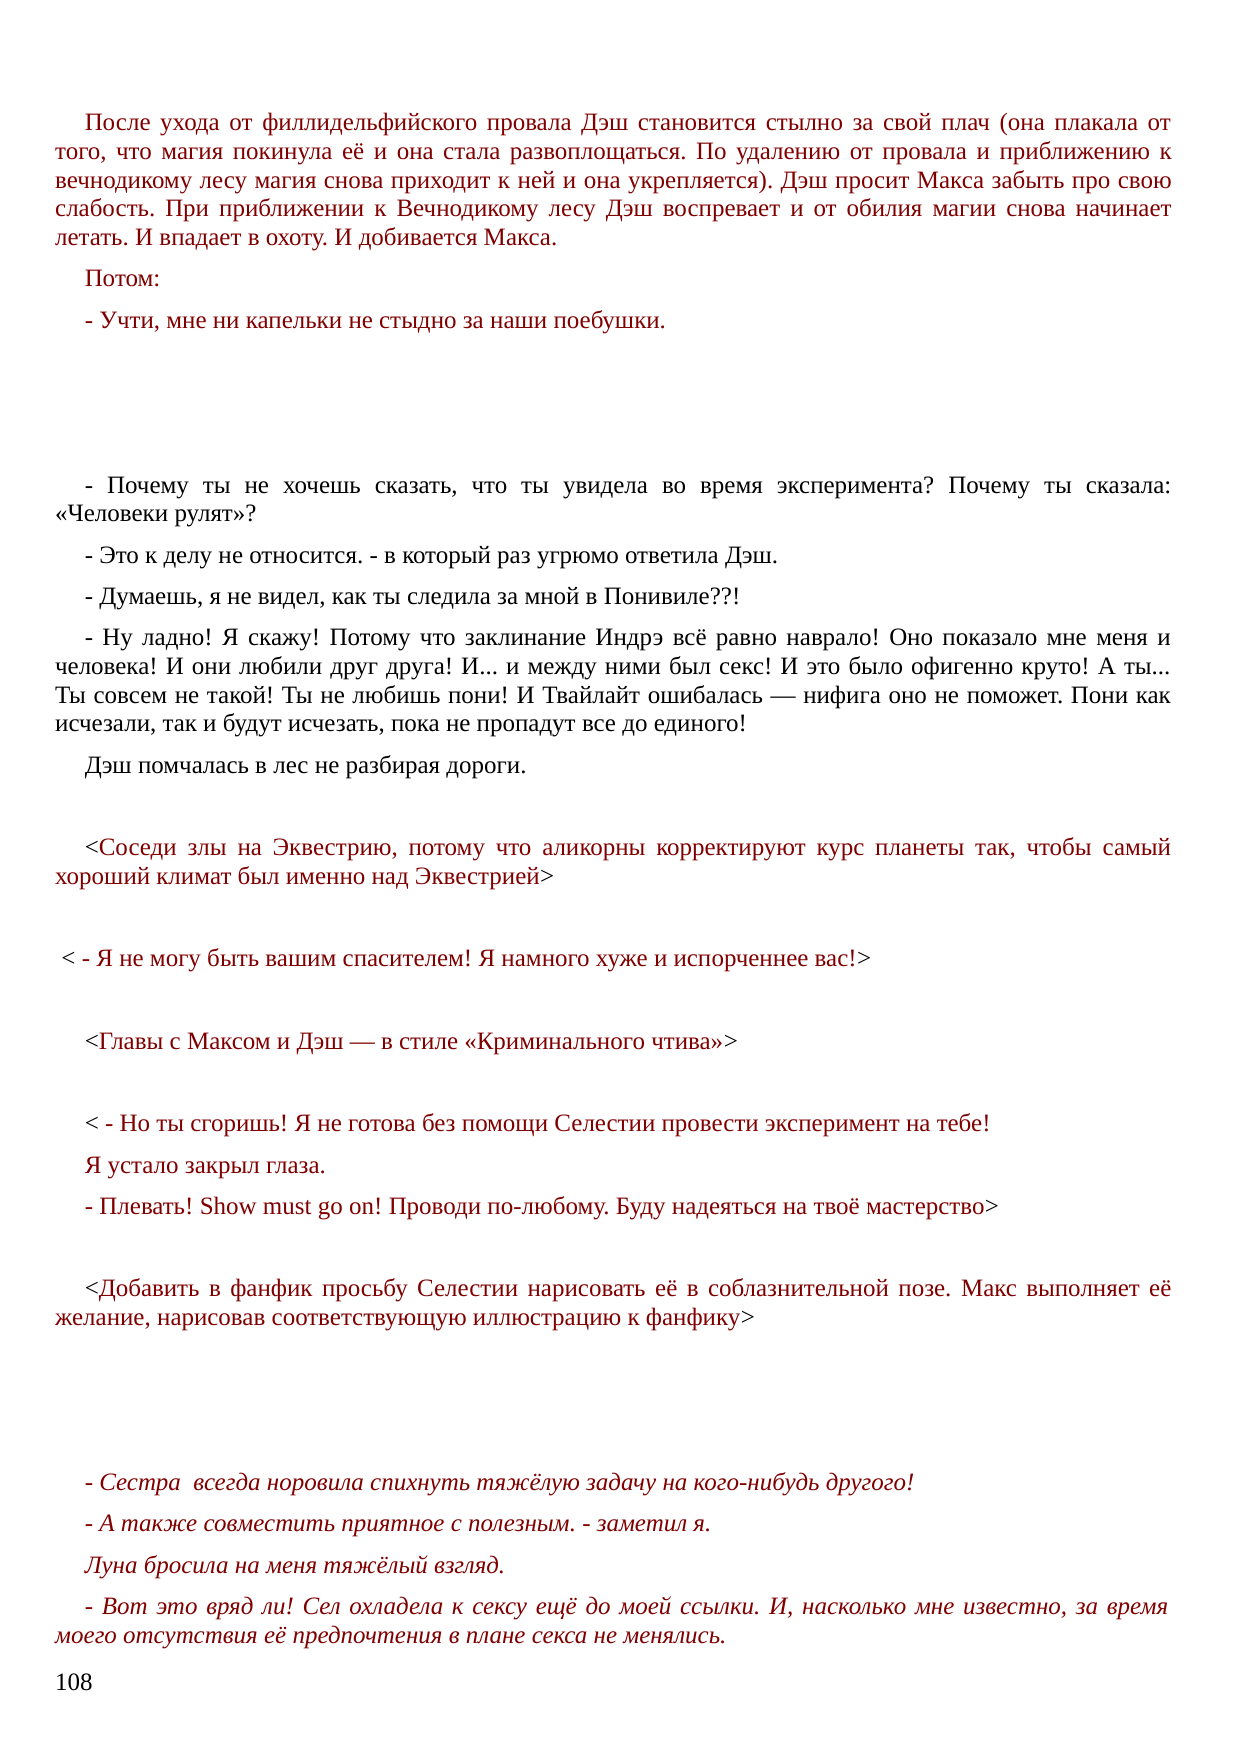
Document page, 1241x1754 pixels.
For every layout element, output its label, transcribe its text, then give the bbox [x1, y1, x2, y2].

text - Сестра всегда норовила спихнуть тяжёлую задачу на кого-нибудь другого! [55, 1467, 1173, 1496]
text После ухода от филлидельфийского провала Дэш становится стылно за свой плач (она плакала от того, что магия покинула её и она стала развоплощаться. По удалению от провала и приближению к вечнодикому лесу магия снова приходит к ней и она укрепляется). Дэш просит Макса забыть про свою слабость. При приближении к Вечнодикому лесу Дэш воспревает и от обилия магии снова начинает летать. И впадает в охоту. И добивается Макса. [55, 107, 1173, 251]
text < - Я не могу быть вашим спасителем! Я намного хуже и испорченнее вас!> [55, 943, 1173, 972]
text - Это к делу не относится. - в который раз угрюмо ответила Дэш. [55, 540, 1173, 568]
text - Думаешь, я не видел, как ты следила за мной в Понивиле??! [55, 581, 1173, 610]
text Дэш помчалась в лес не разбирая дороги. [55, 750, 1173, 778]
text - Почему ты не хочешь сказать, что ты увидела во время эксперимента? Почему ты сказала: «Человеки рулят»? [55, 470, 1173, 527]
text - Вот это вряд ли! Сел охладела к сексу ещё до моей ссылки. И, насколько мне известно, за время моего отсутствия её предпочтения в плане секса не менялись. [55, 1591, 1173, 1648]
text - Учти, мне ни капельки не стыдно за наши поебушки. [55, 305, 1173, 333]
text Луна бросила на меня тяжёлый взгляд. [55, 1550, 1173, 1578]
text <Добавить в фанфик просьбу Селестии нарисовать её в соблазнительной позе. Макс выполняет её желание, нарисовав соответствующую иллюстрацию к фанфику> [55, 1273, 1173, 1331]
text - Ну ладно! Я скажу! Потому что заклинание Индрэ всё равно наврало! Оно показало мне меня и человека! И они любили друг друга! И... и между ними был секс! И это было офигенно круто! А ты... Ты совсем не такой! Ты не любишь пони! И Твайлайт ошибалась — нифига оно не поможет. Пони как исчезали, так и будут исчезать, пока не пропадут все до единого! [55, 622, 1173, 737]
text - А также совместить приятное с полезным. - заметил я. [55, 1508, 1173, 1537]
text <Главы с Максом и Дэш — в стиле «Криминального чтива»> [55, 1026, 1173, 1055]
text Потом: [55, 263, 1173, 292]
text Я устало закрыл глаза. [55, 1150, 1173, 1178]
text <Соседи злы на Эквестрию, потому что аликорны корректируют курс планеты так, чтобы самый хороший климат был именно над Эквестрией> [55, 832, 1173, 890]
text - Плевать! Show must go on! Проводи по-любому. Буду надеяться на твоё мастерство> [55, 1191, 1173, 1220]
text < - Но ты сгоришь! Я не готова без помощи Селестии провести эксперимент на тебе! [55, 1108, 1173, 1137]
